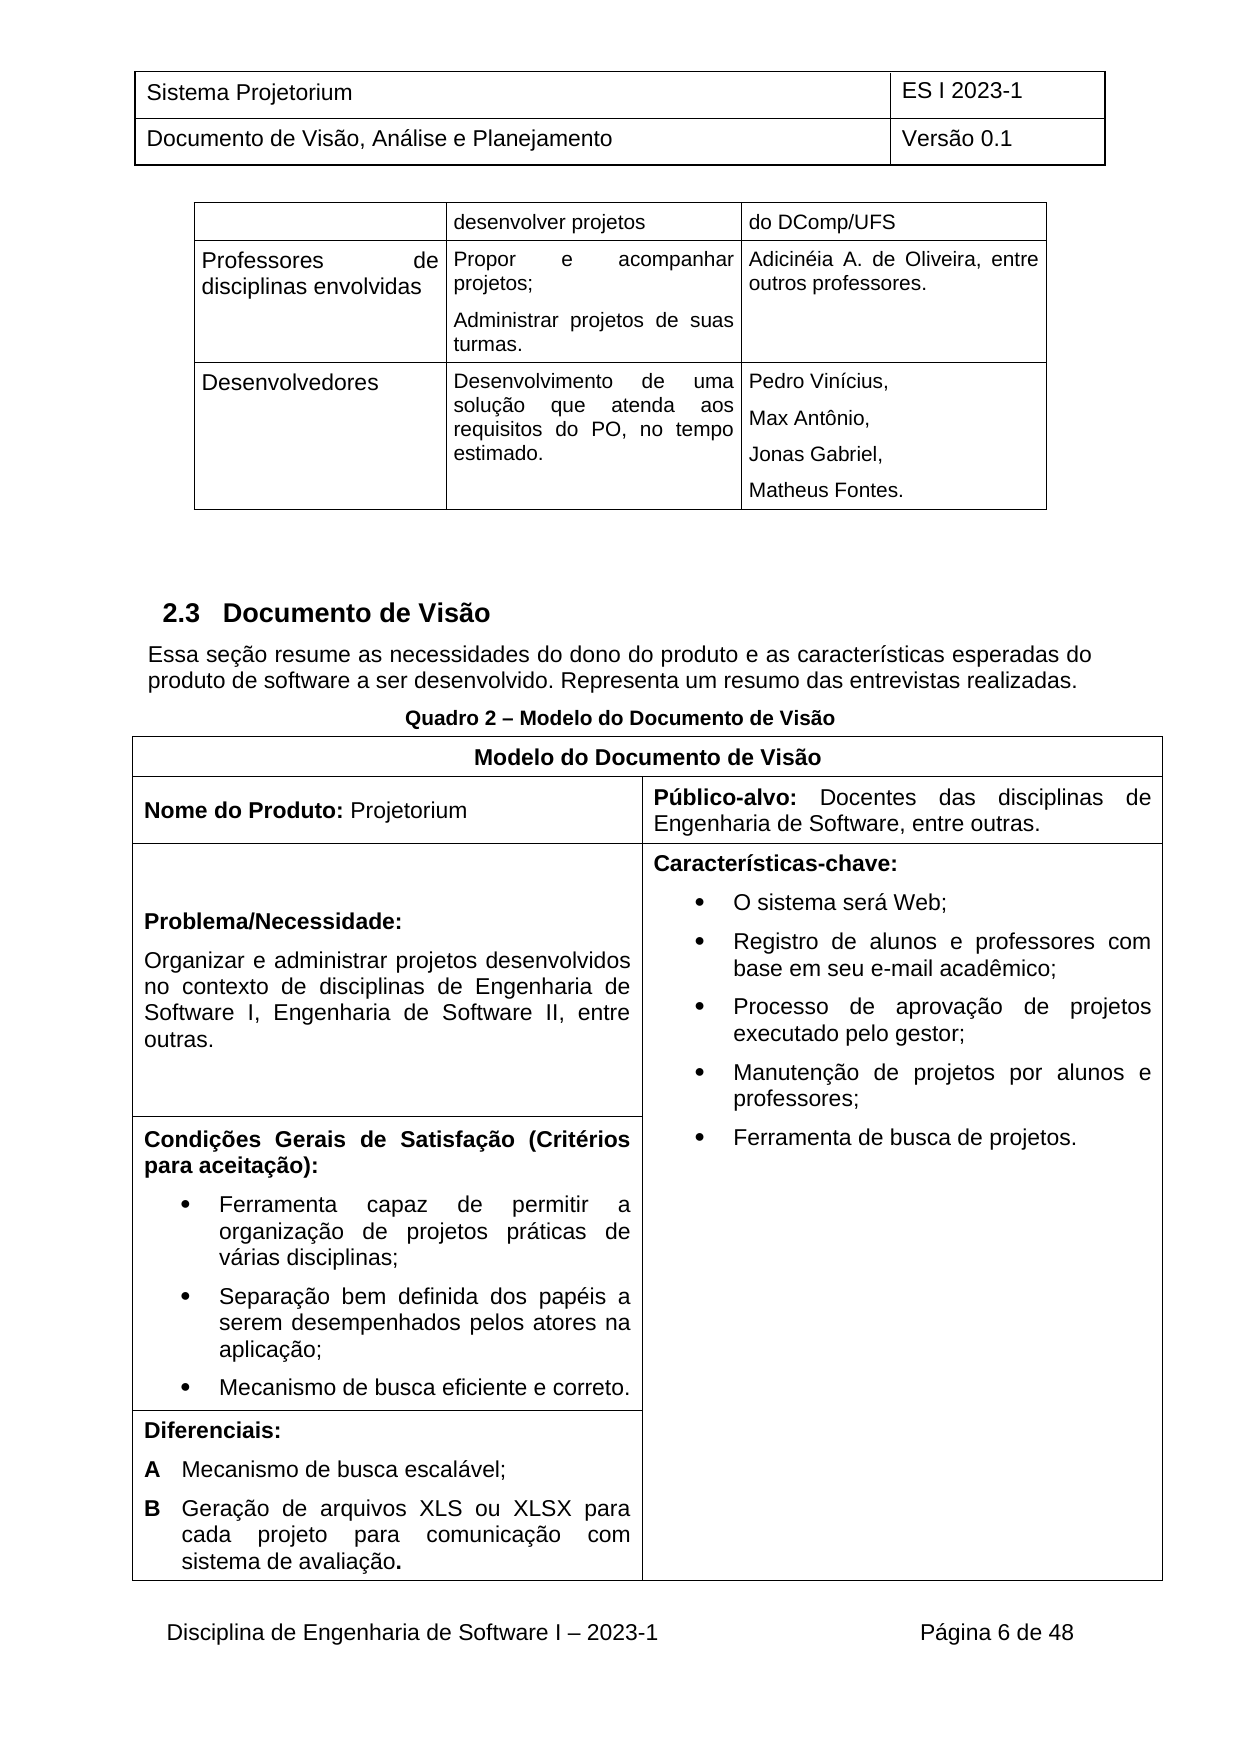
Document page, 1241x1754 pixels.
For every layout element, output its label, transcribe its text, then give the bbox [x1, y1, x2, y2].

table_cell Desenvolvedores [195, 363, 446, 508]
text Essa seção resume as necessidades do dono do produto e as características esperadas do produto de software a ser desenvolvido. Representa um resumo das entrevistas realizadas. [148, 641, 1092, 693]
table_cell Adicinéia A. de Oliveira, entre outros professores. [742, 241, 1046, 362]
table_cell Diferenciais: Mecanismo de busca escalável; Geração de arquivos XLS ou XLSX para cada projeto para comunicação com sistema de avaliação. [133, 1411, 642, 1580]
table_header Modelo do Documento de Visão [133, 737, 1162, 776]
table_cell Desenvolvimento de uma solução que atenda aos requisitos do PO, no tempo estimado. [447, 363, 741, 508]
table_cell Condições Gerais de Satisfação (Critérios para aceitação): Ferramenta capaz de permitir a organização de projetos práticas de várias disciplinas; Separação bem definida dos papéis a serem desempenhados pelos atores na aplicação; Mecanismo de busca eficiente e correto. [133, 1117, 642, 1410]
table_cell Nome do Produto: Projetorium [133, 777, 642, 843]
subtitle Documento de Visão [162, 597, 1092, 628]
table_cell desenvolver projetos [447, 203, 741, 240]
table_cell Público-alvo: Docentes das disciplinas de Engenharia de Software, entre outras. [643, 777, 1162, 843]
table_cell do DComp/UFS [742, 203, 1046, 240]
table_cell [195, 203, 446, 240]
table_cell Professores de disciplinas envolvidas [195, 241, 446, 362]
text Quadro 2 – Modelo do Documento de Visão [148, 706, 1092, 730]
table_cell Propor e acompanhar projetos; Administrar projetos de suas turmas. [447, 241, 741, 362]
table_cell Pedro Vinícius, Max Antônio, Jonas Gabriel, Matheus Fontes. [742, 363, 1046, 508]
table_cell Problema/Necessidade: Organizar e administrar projetos desenvolvidos no contexto de disciplinas de Engenharia de Software I, Engenharia de Software II, entre outras. [133, 844, 642, 1116]
table_cell Características-chave: O sistema será Web; Registro de alunos e professores com base em seu e-mail acadêmico; Processo de aprovação de projetos executado pelo gestor; Manutenção de projetos por alunos e professores; Ferramenta de busca de projetos. [643, 844, 1162, 1580]
